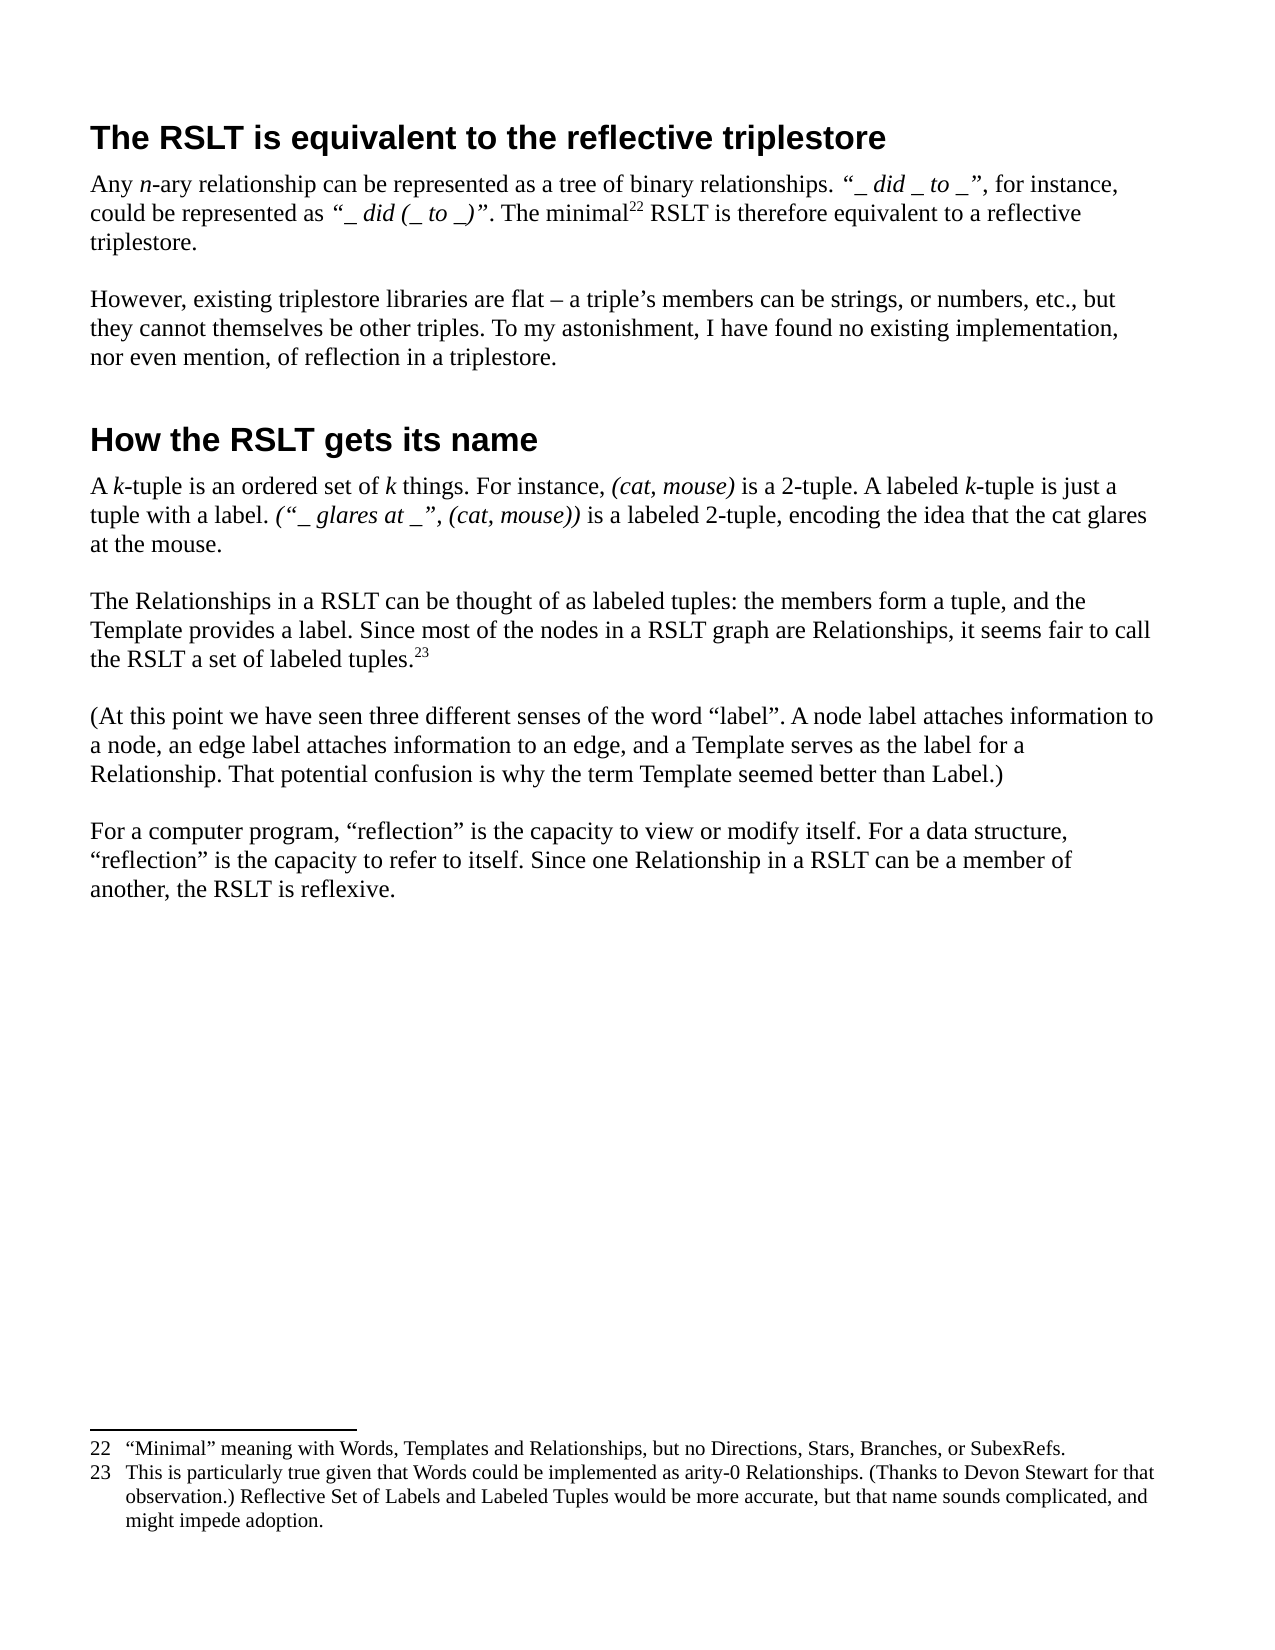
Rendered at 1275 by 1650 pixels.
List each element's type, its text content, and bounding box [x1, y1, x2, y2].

text (At this point we have seen three different senses of the word “label”. A node label attaches information to a node, an edge label attaches information to an edge, and a Template serves as the label for a Relationship. That potential confusion is why the term Template seemed better than Label.) [90, 701, 1155, 787]
text The Relationships in a RSLT can be thought of as labeled tuples: the members form a tuple, and the Template provides a label. Since most of the nodes in a RSLT graph are Relationships, it seems fair to call the RSLT a set of labeled tuples. [90, 586, 1155, 672]
text A k-tuple is an ordered set of k things. For instance, (cat, mouse) is a 2-tuple. A labeled k-tuple is just a tuple with a label. (“_ glares at _”, (cat, mouse)) is a labeled 2-tuple, encoding the idea that the cat glares at the mouse. [90, 471, 1155, 557]
text For a computer program, “reflection” is the capacity to view or modify itself. For a data structure, “reflection” is the capacity to refer to itself. Since one Relationship in a RSLT can be a member of another, the RSLT is reflexive. [90, 816, 1155, 902]
subtitle The RSLT is equivalent to the reflective triplestore [90, 118, 1155, 157]
text However, existing triplestore libraries are flat – a triple’s members can be strings, or numbers, etc., but they cannot themselves be other triples. To my astonishment, I have found no existing implementation, nor even mention, of reflection in a triplestore. [90, 284, 1155, 371]
text This is particularly true given that Words could be implemented as arity-0 Relationships. (Thanks to Devon Stewart for that observation.) Reflective Set of Labels and Labeled Tuples would be more accurate, but that name sounds complicated, and might impede adoption. [90, 1460, 1155, 1532]
text Any n-ary relationship can be represented as a tree of binary relationships. “_ did _ to _”, for instance, could be represented as “_ did (_ to _)”. The minimal RSLT is therefore equivalent to a reflective triplestore. [90, 169, 1155, 256]
text “Minimal” meaning with Words, Templates and Relationships, but no Directions, Stars, Branches, or SubexRefs. [90, 1436, 1155, 1460]
subtitle How the RSLT gets its name [90, 420, 1155, 459]
